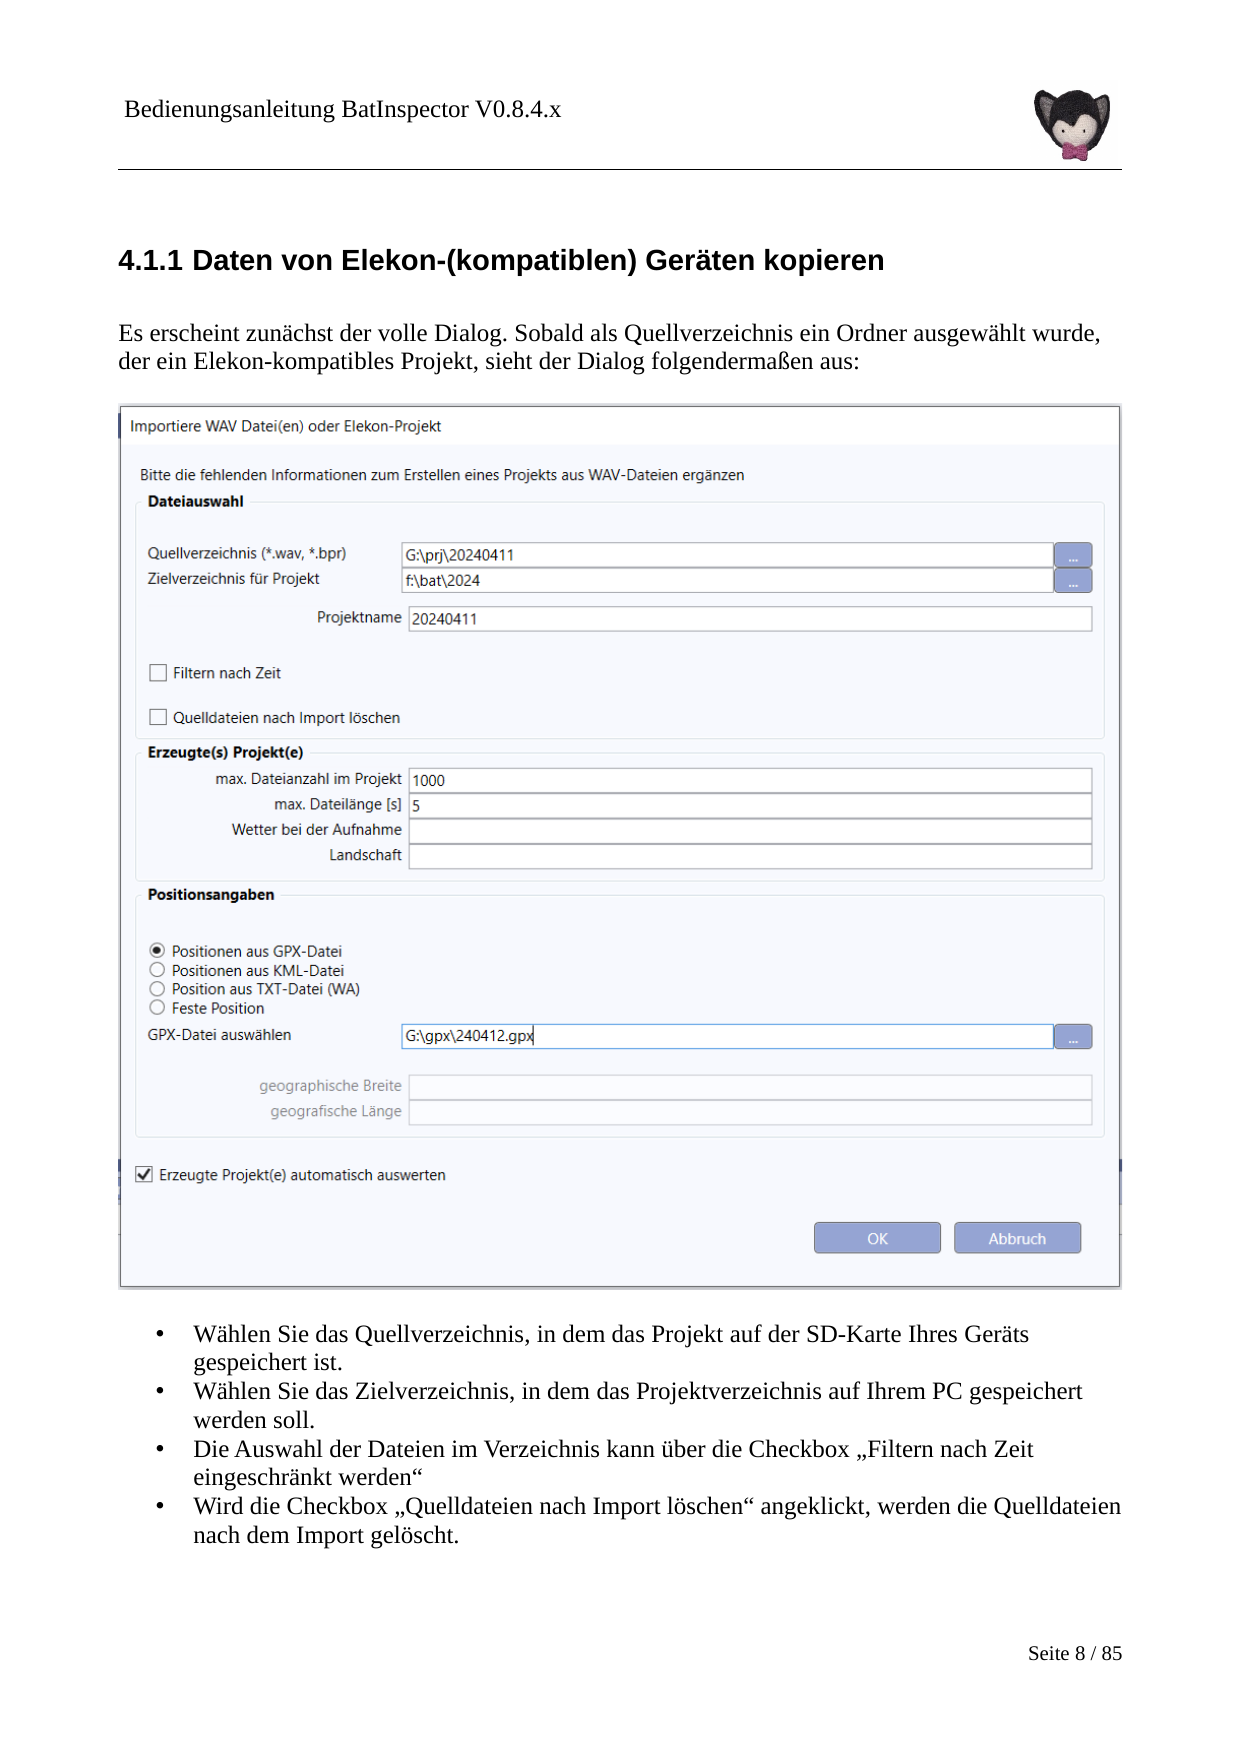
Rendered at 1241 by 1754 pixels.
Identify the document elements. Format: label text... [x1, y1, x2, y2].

list Wird die Checkbox „Quelldateien nach Import löschen“ angeklickt, werden die Quelldateien nach dem Import gelöscht. [156, 1491, 1122, 1549]
text Es erscheint zunächst der volle Dialog. Sobald als Quellverzeichnis ein Ordner ausgewählt wurde, der ein Elekon-kompatibles Projekt, sieht der Dialog folgendermaßen aus: [118, 318, 1122, 375]
list Wählen Sie das Zielverzeichnis, in dem das Projektverzeichnis auf Ihrem PC gespeichert werden soll. [156, 1376, 1122, 1434]
list Die Auswahl der Dateien im Verzeichnis kann über die Checkbox „Filtern nach Zeit eingeschränkt werden“ [156, 1434, 1122, 1491]
picture [1030, 80, 1119, 169]
subtitle Daten von Elekon-(kompatiblen) Geräten kopieren [118, 243, 1122, 276]
picture [118, 403, 1123, 1290]
list Wählen Sie das Quellverzeichnis, in dem das Projekt auf der SD-Karte Ihres Geräts gespeichert ist. [156, 1319, 1122, 1376]
